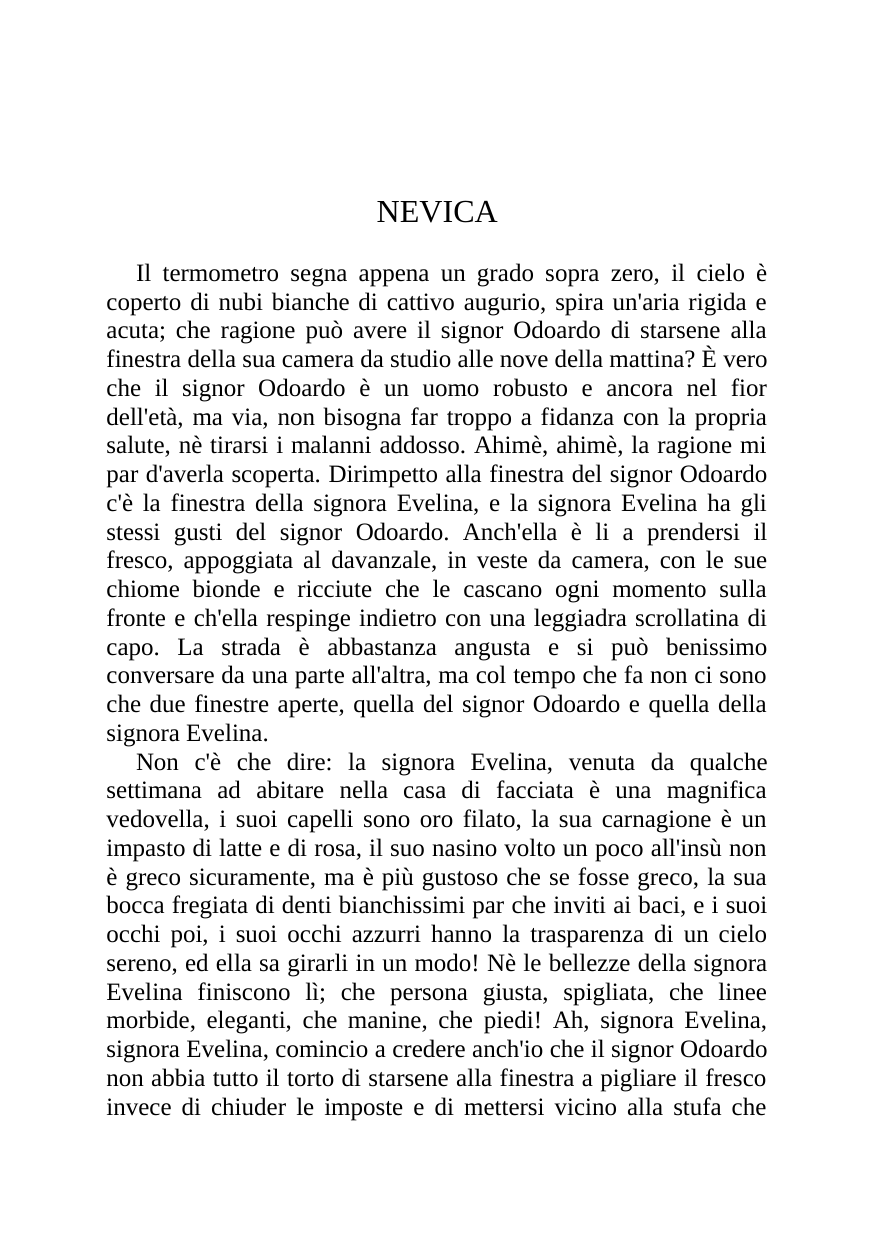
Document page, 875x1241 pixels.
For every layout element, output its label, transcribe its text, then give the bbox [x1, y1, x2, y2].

subtitle NEVICA [106, 192, 768, 229]
text Non c'è che dire: la signora Evelina, venuta da qualche settimana ad abitare nella casa di facciata è una magnifica vedovella, i suoi capelli sono oro filato, la sua carnagione è un impasto di latte e di rosa, il suo nasino volto un poco all'insù non è greco sicuramente, ma è più gustoso che se fosse greco, la sua bocca fregiata di denti bianchissimi par che inviti ai baci, e i suoi occhi poi, i suoi occhi azzurri hanno la trasparenza di un cielo sereno, ed ella sa girarli in un modo! Nè le bellezze della signora Evelina finiscono lì; che persona giusta, spigliata, che linee morbide, eleganti, che manine, che piedi! Ah, signora Evelina, signora Evelina, comincio a credere anch'io che il signor Odoardo non abbia tutto il torto di starsene alla finestra a pigliare il fresco invece di chiuder le imposte e di mettersi vicino alla stufa che [106, 747, 768, 1121]
text Il termometro segna appena un grado sopra zero, il cielo è coperto di nubi bianche di cattivo augurio, spira un'aria rigida e acuta; che ragione può avere il signor Odoardo di starsene alla finestra della sua camera da studio alle nove della mattina? È vero che il signor Odoardo è un uomo robusto e ancora nel fior dell'età, ma via, non bisogna far troppo a fidanza con la propria salute, nè tirarsi i malanni addosso. Ahimè, ahimè, la ragione mi par d'averla scoperta. Dirimpetto alla finestra del signor Odoardo c'è la finestra della signora Evelina, e la signora Evelina ha gli stessi gusti del signor Odoardo. Anch'ella è li a prendersi il fresco, appoggiata al davanzale, in veste da camera, con le sue chiome bionde e ricciute che le cascano ogni momento sulla fronte e ch'ella respinge indietro con una leggiadra scrollatina di capo. La strada è abbastanza angusta e si può benissimo conversare da una parte all'altra, ma col tempo che fa non ci sono che due finestre aperte, quella del signor Odoardo e quella della signora Evelina. [106, 258, 768, 747]
